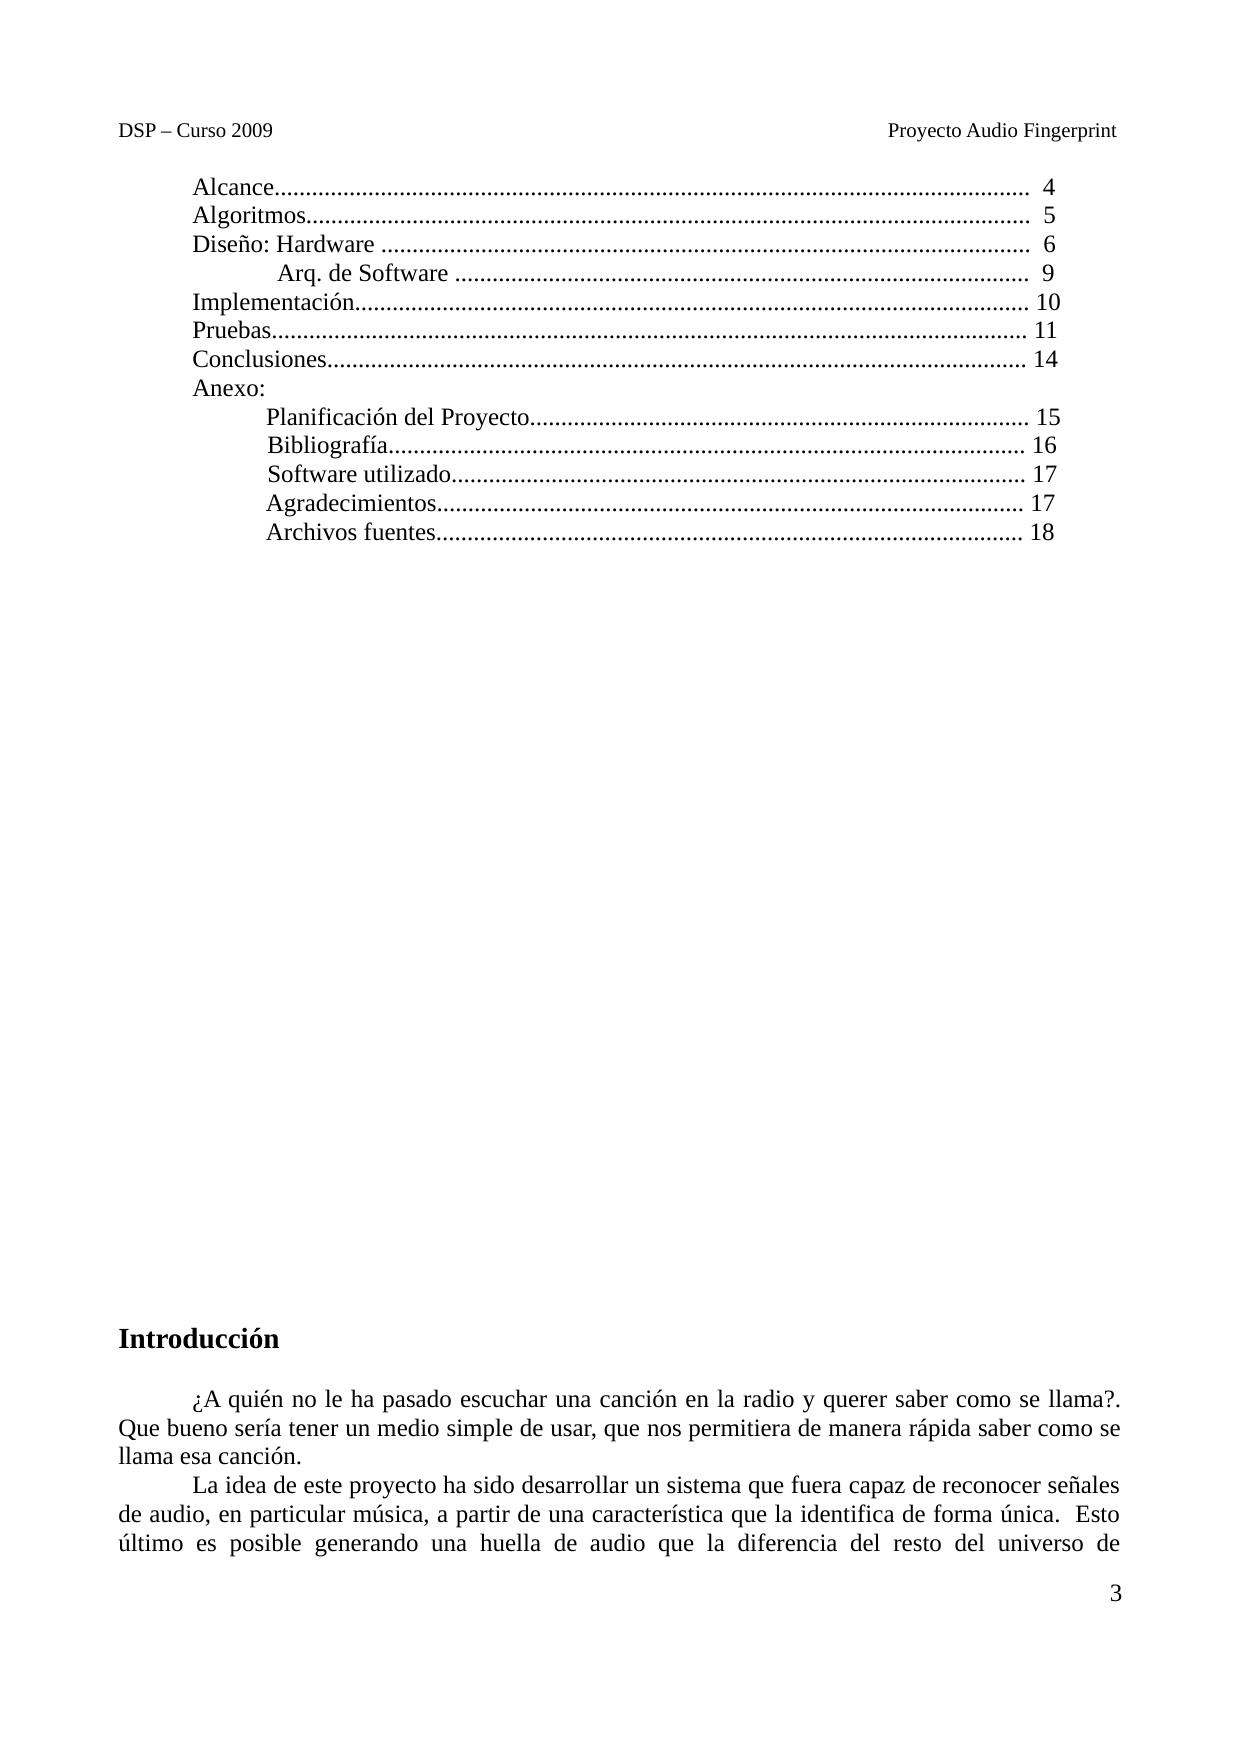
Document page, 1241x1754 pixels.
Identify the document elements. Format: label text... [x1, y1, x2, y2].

text Alcance......................................................................................................................... 4 [118, 172, 1122, 200]
text Implementación............................................................................................................ 10 [118, 287, 1122, 315]
text Arq. de Software ............................................................................................ 9 [118, 258, 1122, 287]
text Conclusiones................................................................................................................ 14 [118, 344, 1122, 373]
text Software utilizado............................................................................................ 17 [118, 459, 1122, 488]
text Archivos fuentes.............................................................................................. 18 [118, 517, 1122, 545]
text Diseño: Hardware ........................................................................................................ 6 [118, 229, 1122, 258]
text La idea de este proyecto ha sido desarrollar un sistema que fuera capaz de reconocer señales de audio, en particular música, a partir de una característica que la identifica de forma única. Esto último es posible generando una huella de audio que la diferencia del resto del universo de [118, 1470, 1122, 1556]
text Bibliografía...................................................................................................... 16 [118, 430, 1122, 459]
text Introducción [118, 1322, 1122, 1355]
text ¿A quién no le ha pasado escuchar una canción en la radio y querer saber como se llama?. Que bueno sería tener un medio simple de usar, que nos permitiera de manera rápida saber como se llama esa canción. [118, 1384, 1122, 1470]
text Planificación del Proyecto................................................................................ 15 [118, 402, 1122, 430]
text Anexo: [118, 373, 1122, 402]
text Algoritmos.................................................................................................................... 5 [118, 200, 1122, 229]
text Pruebas......................................................................................................................... 11 [118, 315, 1122, 344]
text Agradecimientos.............................................................................................. 17 [118, 488, 1122, 517]
